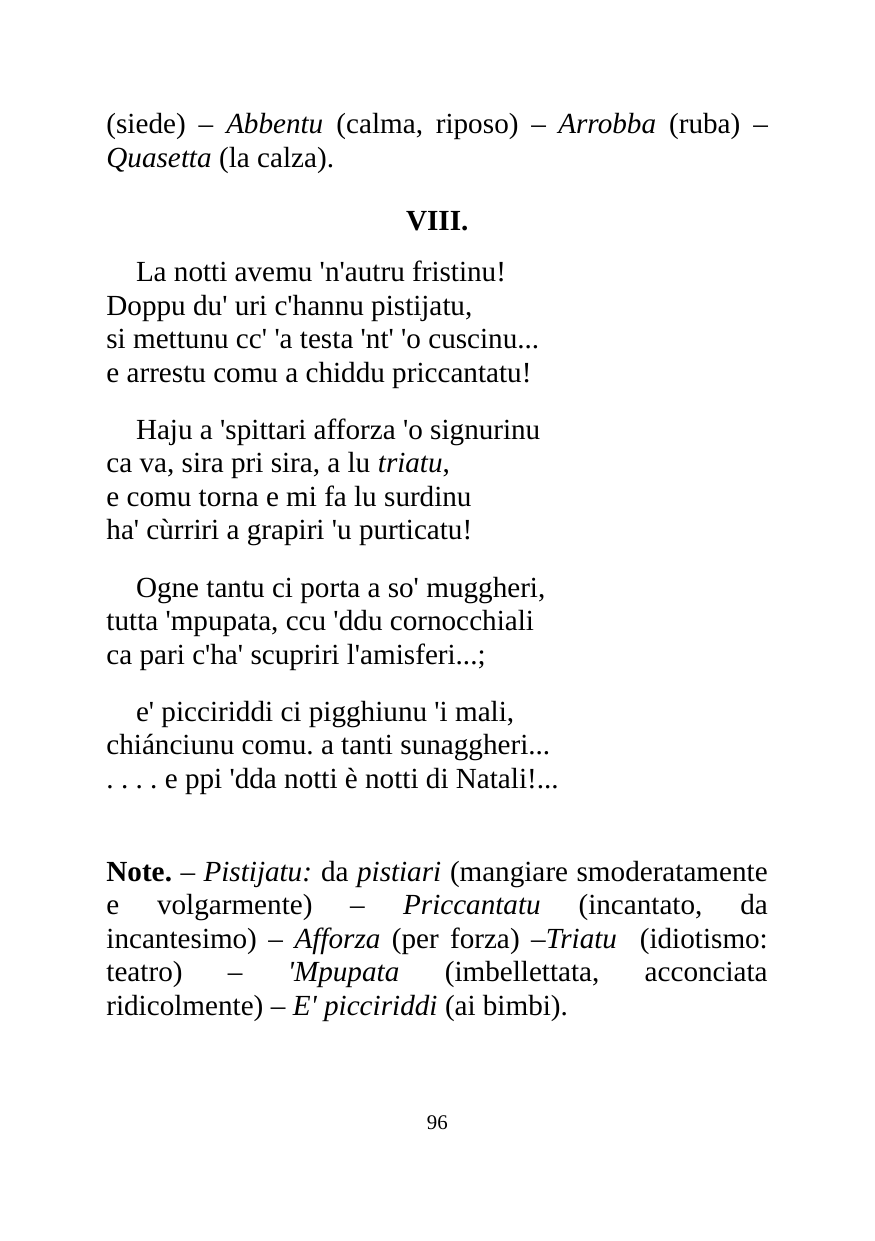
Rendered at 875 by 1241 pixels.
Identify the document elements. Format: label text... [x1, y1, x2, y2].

text ca pari c'ha' scupriri l'amisferi...; [106, 637, 768, 670]
text e arrestu comu a chiddu priccantatu! [106, 355, 768, 388]
text VIII. [106, 203, 768, 236]
text ha' cùrriri a grapiri 'u purticatu! [106, 512, 768, 546]
text Note. – Pistijatu: da pistiari (mangiare smoderatamente e volgarmente) – Priccantatu (incantato, da incantesimo) – Afforza (per forza) –Triatu (idiotismo: teatro) – 'Mpupata (imbellettata, acconciata ridicolmente) – E' picciriddi (ai bimbi). [106, 854, 768, 1021]
text Haju a 'spittari afforza 'o signurinu [106, 412, 768, 445]
text e comu torna e mi fa lu surdinu [106, 479, 768, 512]
text Ogne tantu ci porta a so' muggheri, [106, 570, 768, 603]
text e' picciriddi ci pigghiunu 'i mali, [106, 694, 768, 727]
text . . . . e ppi 'dda notti è notti di Natali!... [106, 761, 768, 794]
text (siede) – Abbentu (calma, riposo) – Arrobba (ruba) – Quasetta (la calza). [106, 106, 768, 173]
text chiánciunu comu. a tanti sunaggheri... [106, 727, 768, 761]
text ca va, sira pri sira, a lu triatu, [106, 445, 768, 479]
text La notti avemu 'n'autru fristinu! [106, 254, 768, 288]
text tutta 'mpupata, ccu 'ddu cornocchiali [106, 603, 768, 637]
text si mettunu cc' 'a testa 'nt' 'o cuscinu... [106, 321, 768, 355]
text Doppu du' uri c'hannu pistijatu, [106, 288, 768, 321]
